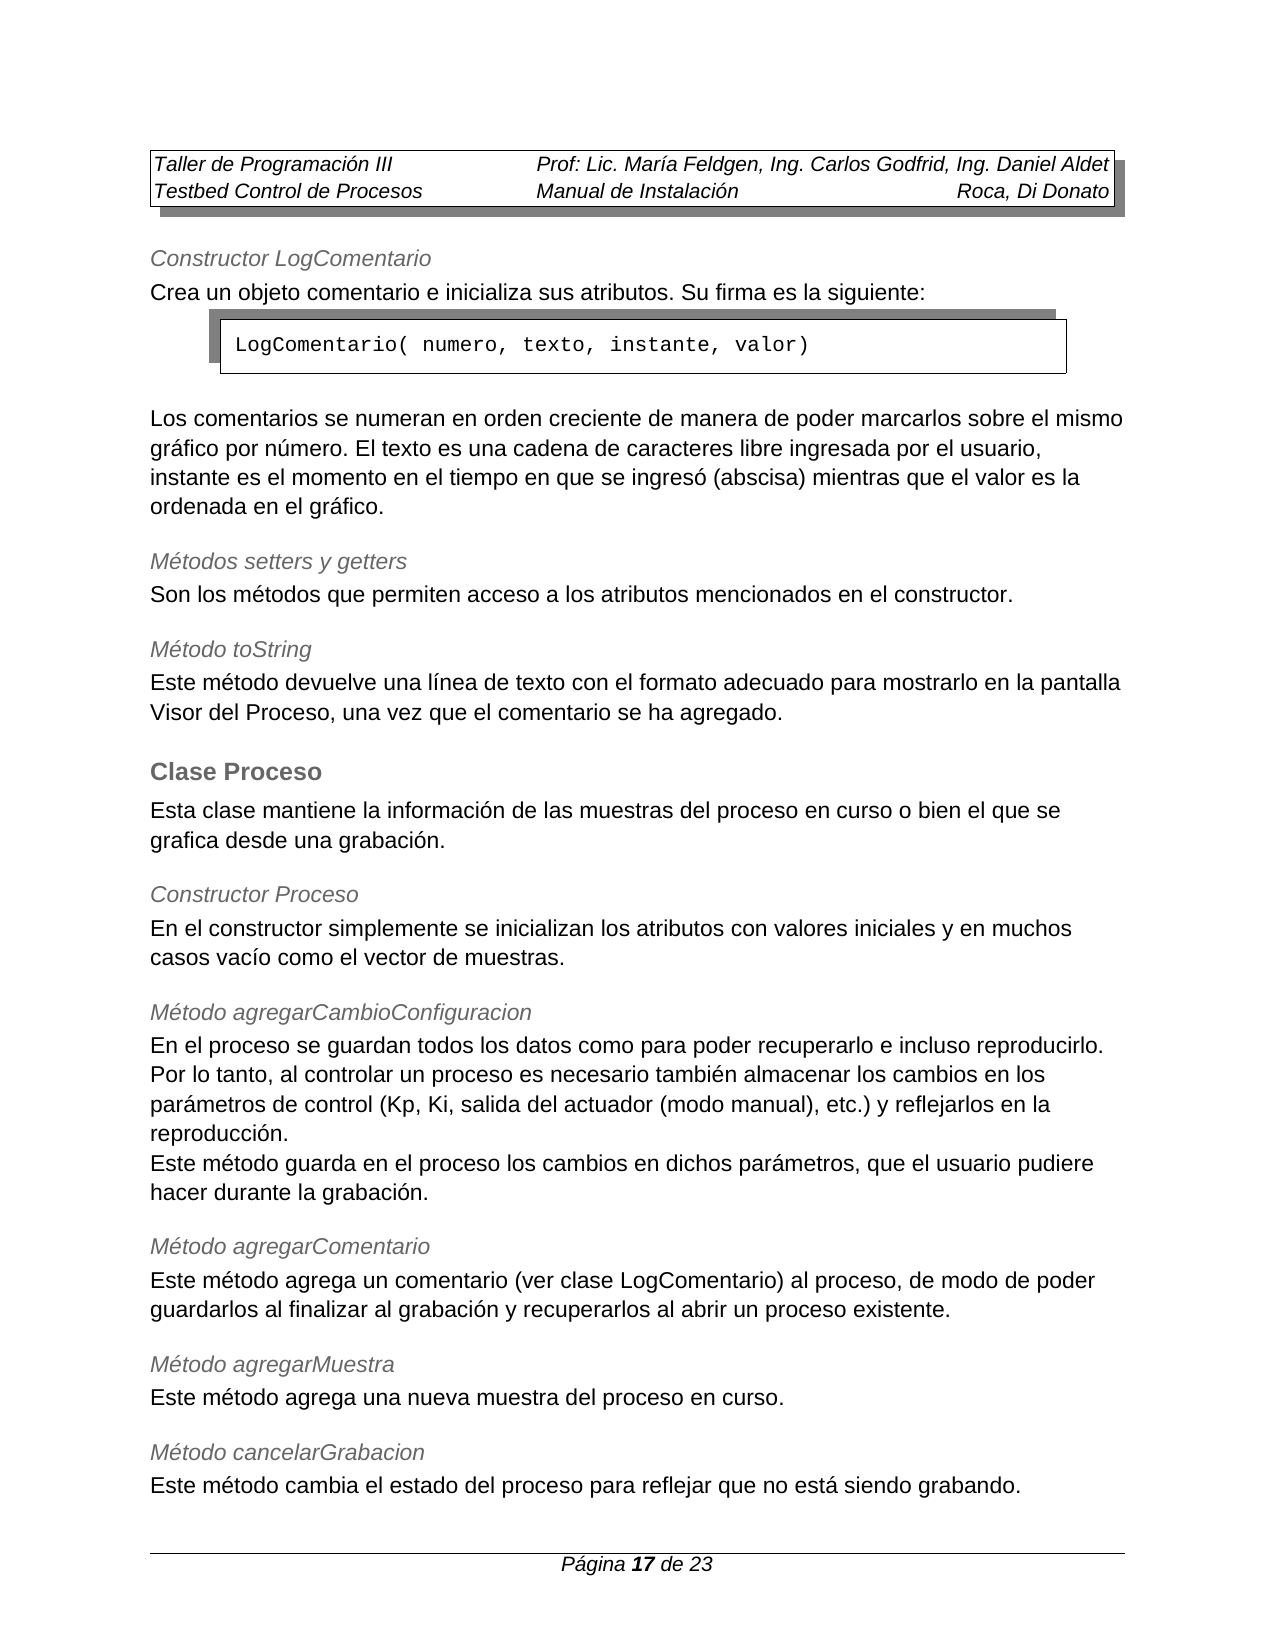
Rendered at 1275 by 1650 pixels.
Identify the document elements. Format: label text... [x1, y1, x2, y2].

subtitle Método agregarComentario [150, 1234, 1125, 1260]
text LogComentario( numero, texto, instante, valor) [221, 320, 1066, 373]
subtitle Constructor LogComentario [150, 246, 1125, 272]
subtitle Método cancelarGrabacion [150, 1439, 1125, 1465]
text Este método cambia el estado del proceso para reflejar que no está siendo grabando. [150, 1473, 1125, 1498]
subtitle Método agregarMuestra [150, 1351, 1125, 1377]
text Este método agrega una nueva muestra del proceso en curso. [150, 1385, 1125, 1411]
text Este método devuelve una línea de texto con el formato adecuado para mostrarlo en la pantalla Visor del Proceso, una vez que el comentario se ha agregado. [150, 670, 1125, 725]
subtitle Clase Proceso [150, 758, 1125, 786]
text En el proceso se guardan todos los datos como para poder recuperarlo e incluso reproducirlo. Por lo tanto, al controlar un proceso es necesario también almacenar los cambios en los parámetros de control (Kp, Ki, salida del actuador (modo manual), etc.) y reflejarlos en la reproducción. [150, 1033, 1125, 1147]
subtitle Método agregarCambioConfiguracion [150, 999, 1125, 1025]
text Son los métodos que permiten acceso a los atributos mencionados en el constructor. [150, 582, 1125, 608]
subtitle Método toString [150, 636, 1125, 662]
text Este método agrega un comentario (ver clase LogComentario) al proceso, de modo de poder guardarlos al finalizar al grabación y recuperarlos al abrir un proceso existente. [150, 1268, 1125, 1323]
text Los comentarios se numeran en orden creciente de manera de poder marcarlos sobre el mismo gráfico por número. El texto es una cadena de caracteres libre ingresada por el usuario, instante es el momento en el tiempo en que se ingresó (abscisa) mientras que el valor es la ordenada en el gráfico. [150, 406, 1125, 520]
text En el constructor simplemente se inicializan los atributos con valores iniciales y en muchos casos vacío como el vector de muestras. [150, 916, 1125, 971]
subtitle Constructor Proceso [150, 882, 1125, 908]
subtitle Métodos setters y getters [150, 548, 1125, 574]
text Crea un objeto comentario e inicializa sus atributos. Su firma es la siguiente: [150, 279, 1125, 305]
text Esta clase mantiene la información de las muestras del proceso en curso o bien el que se grafica desde una grabación. [150, 798, 1125, 853]
text Este método guarda en el proceso los cambios en dichos parámetros, que el usuario pudiere hacer durante la grabación. [150, 1150, 1125, 1205]
